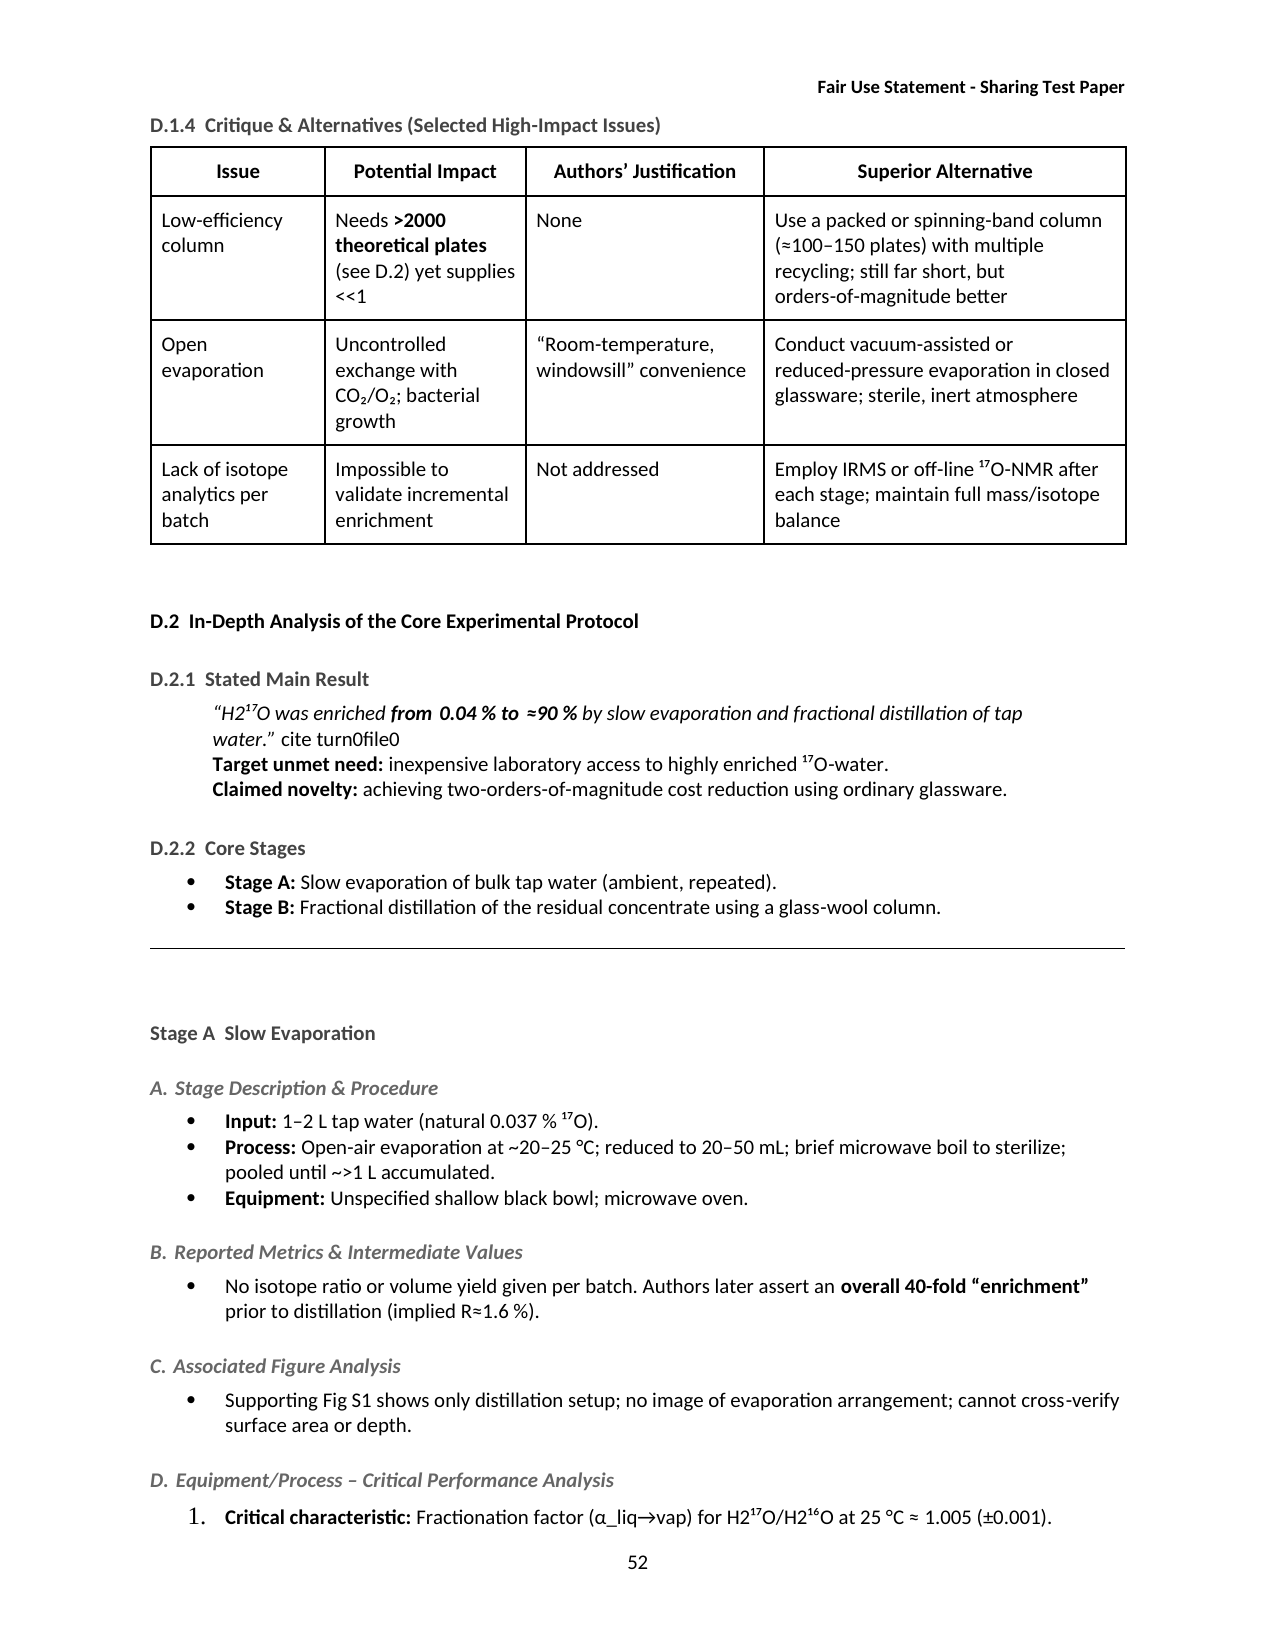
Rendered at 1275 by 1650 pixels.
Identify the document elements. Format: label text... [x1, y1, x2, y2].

table_cell Conduct vacuum‑assisted or reduced‑pressure evaporation in closed glassware; sterile, inert atmosphere [765, 321, 1125, 444]
list Stage B: Fractional distillation of the residual concentrate using a glass‑wool column. [187, 894, 1125, 920]
subtitle D.1.4 Critique & Alternatives (Selected High‑Impact Issues) [150, 112, 1125, 138]
table_cell Uncontrolled exchange with CO₂/O₂; bacterial growth [326, 321, 525, 444]
table_header Superior Alternative [765, 148, 1125, 194]
table_cell Use a packed or spinning‑band column (≈100–150 plates) with multiple recycling; still far short, but orders‑of‑magnitude better [765, 197, 1125, 319]
table_header Issue [152, 148, 324, 194]
subtitle D.2 In‑Depth Analysis of the Core Experimental Protocol [150, 608, 1125, 633]
table_cell Lack of isotope analytics per batch [152, 446, 324, 543]
list Input: 1–2 L tap water (natural 0.037 % ¹⁷O). [187, 1109, 1125, 1134]
table_cell “Room‑temperature, windowsill” convenience [527, 321, 763, 444]
subtitle C. Associated Figure Analysis [150, 1353, 1125, 1379]
list No isotope ratio or volume yield given per batch. Authors later assert an overall 40‑fold “enrichment” prior to distillation (implied R≈1.6 %). [187, 1273, 1125, 1324]
table_cell Needs >2000 theoretical plates (see D.2) yet supplies <<1 [326, 197, 525, 319]
table_cell Impossible to validate incremental enrichment [326, 446, 525, 543]
subtitle Stage A Slow Evaporation [150, 1020, 1125, 1046]
list Stage A: Slow evaporation of bulk tap water (ambient, repeated). [187, 869, 1125, 894]
table_cell Not addressed [527, 446, 763, 543]
subtitle D. Equipment/Process – Critical Performance Analysis [150, 1467, 1125, 1492]
list Critical characteristic: Fractionation factor (α_liq→vap) for H2¹⁷O/H2¹⁶O at 25 °C ≈ 1.005 (±0.001). [187, 1501, 1125, 1529]
table_header Authors’ Justification [527, 148, 763, 194]
table_cell Low‑efficiency column [152, 197, 324, 319]
list Equipment: Unspecified shallow black bowl; microwave oven. [187, 1185, 1125, 1210]
subtitle B. Reported Metrics & Intermediate Values [150, 1239, 1125, 1265]
subtitle A. Stage Description & Procedure [150, 1075, 1125, 1100]
subtitle D.2.2 Core Stages [150, 835, 1125, 861]
table_header Potential Impact [326, 148, 525, 194]
table_cell Employ IRMS or off‑line ¹⁷O‑NMR after each stage; maintain full mass/isotope balance [765, 446, 1125, 543]
table_cell None [527, 197, 763, 319]
table_cell Open evaporation [152, 321, 324, 444]
list Supporting Fig S1 shows only distillation setup; no image of evaporation arrangement; cannot cross‑verify surface area or depth. [187, 1387, 1125, 1438]
text “H2¹⁷O was enriched from 0.04 % to ≈90 % by slow evaporation and fractional distillation of tap water.” cite turn0file0 Target unmet need: inexpensive laboratory access to highly enriched ¹⁷O‑water. Claimed novelty: achieving two‑orders‑of‑magnitude cost reduction using ordinary glassware. [212, 700, 1062, 802]
list Process: Open‑air evaporation at ~20–25 °C; reduced to 20–50 mL; brief microwave boil to sterilize; pooled until ~>1 L accumulated. [187, 1134, 1125, 1185]
subtitle D.2.1 Stated Main Result [150, 667, 1125, 692]
